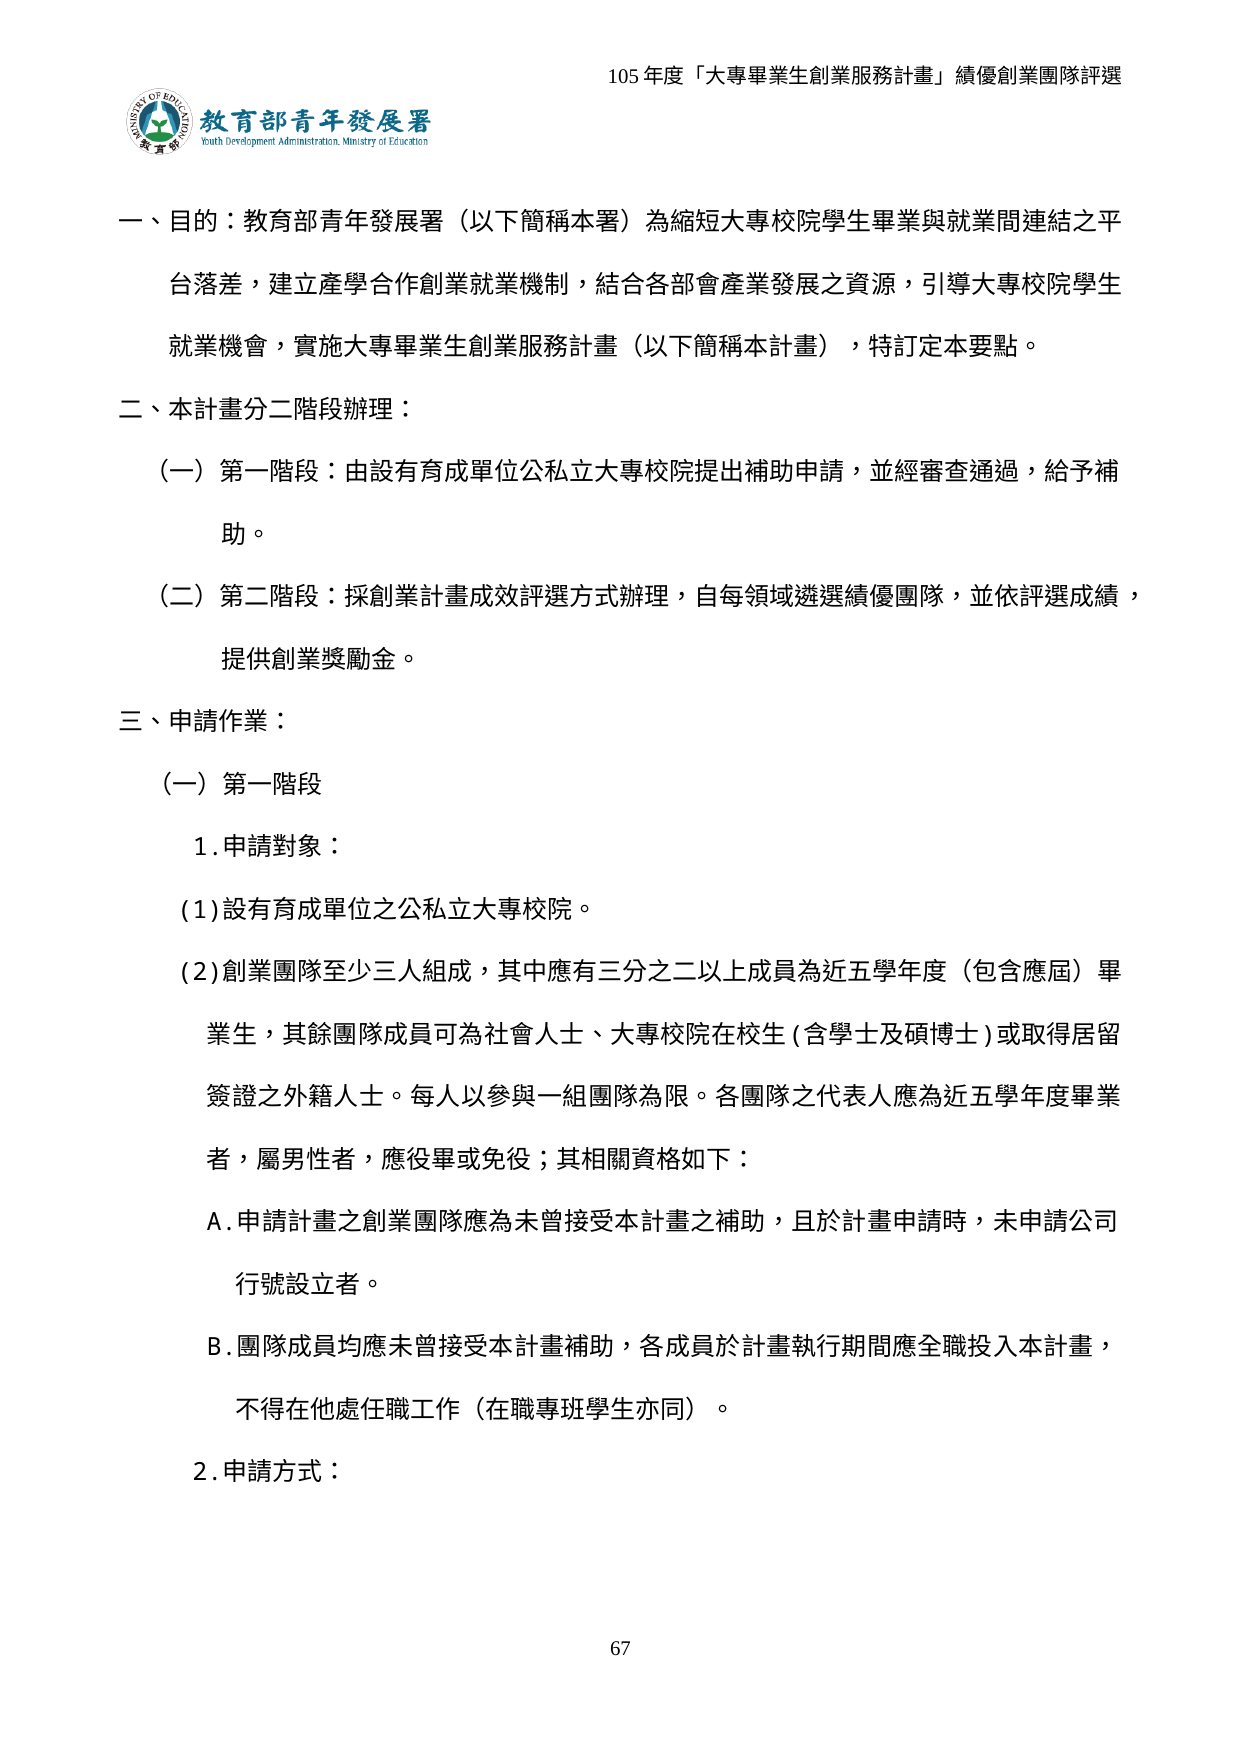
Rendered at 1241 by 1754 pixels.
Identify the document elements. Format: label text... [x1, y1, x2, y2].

text （一）第一階段 [148, 741, 1122, 803]
text (2)創業團隊至少三人組成，其中應有三分之二以上成員為近五學年度（包含應屆）畢業生，其餘團隊成員可為社會人士、大專校院在校生(含學士及碩博士)或取得居留簽證之外籍人士。每人以參與一組團隊為限。各團隊之代表人應為近五學年度畢業者，屬男性者，應役畢或免役；其相關資格如下： [177, 928, 1122, 1178]
text B.團隊成員均應未曾接受本計畫補助，各成員於計畫執行期間應全職投入本計畫，不得在他處任職工作（在職專班學生亦同）。 [206, 1303, 1122, 1428]
text 三、申請作業： [118, 678, 1122, 741]
text 1.申請對象： [148, 803, 1122, 866]
text 二、本計畫分二階段辦理： [118, 366, 1122, 428]
text 2.申請方式： [168, 1428, 1122, 1491]
text (1)設有育成單位之公私立大專校院。 [168, 866, 1122, 928]
text （二）第二階段：採創業計畫成效評選方式辦理，自每領域遴選績優團隊，並依評選成績，提供創業獎勵金。 [144, 553, 1122, 678]
text A.申請計畫之創業團隊應為未曾接受本計畫之補助，且於計畫申請時，未申請公司行號設立者。 [206, 1178, 1122, 1303]
text 一、目的：教育部青年發展署（以下簡稱本署）為縮短大專校院學生畢業與就業間連結之平台落差，建立產學合作創業就業機制，結合各部會產業發展之資源，引導大專校院學生就業機會，實施大專畢業生創業服務計畫（以下簡稱本計畫），特訂定本要點。 [118, 178, 1122, 366]
text （一）第一階段：由設有育成單位公私立大專校院提出補助申請，並經審查通過，給予補助。 [144, 428, 1122, 553]
